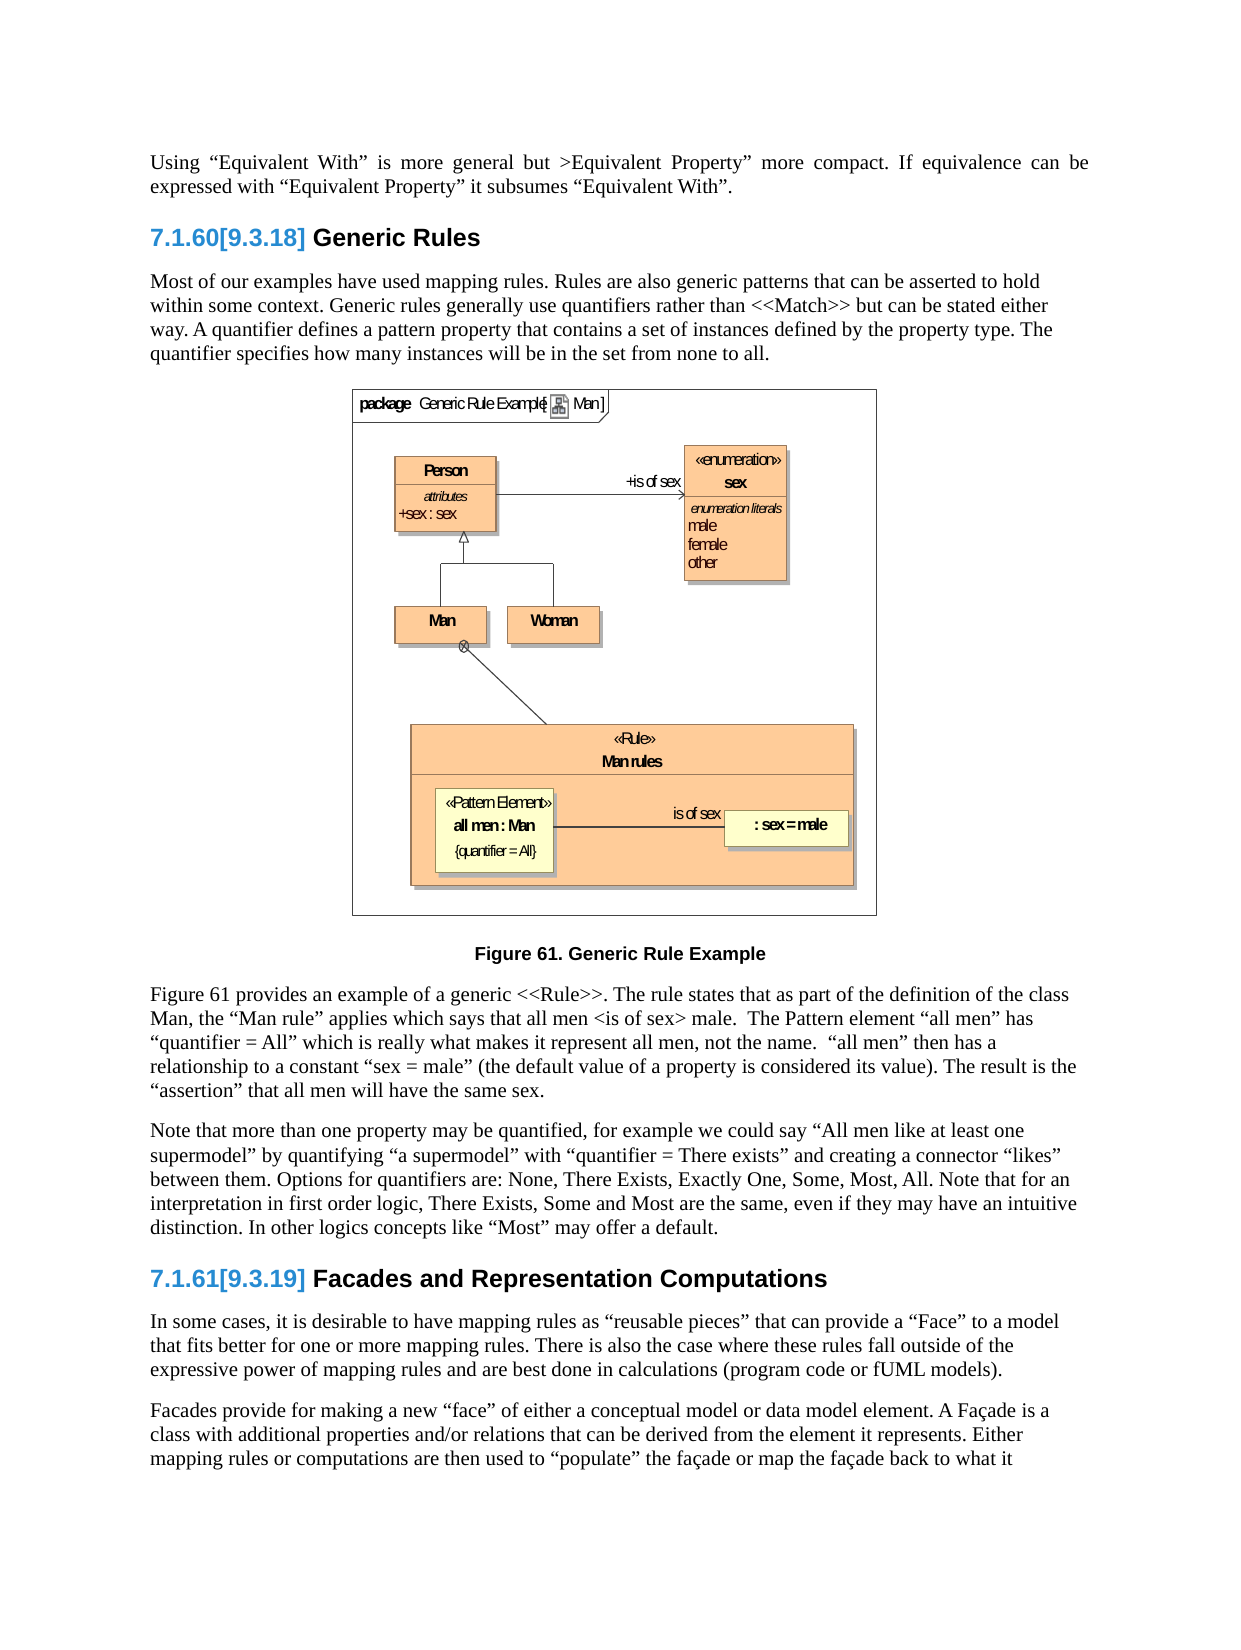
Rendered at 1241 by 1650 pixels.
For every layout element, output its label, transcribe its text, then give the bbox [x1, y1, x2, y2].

subtitle Facades and Representation Computations [150, 1264, 1090, 1292]
text Figure 63. Generic Rule Example [150, 943, 1090, 965]
text Note that more than one property may be quantified, for example we could say “All men like at least one supermodel” by quantifying “a supermodel” with “quantifier = There exists” and creating a connector “likes” between them. Options for quantifiers are: None, There Exists, Exactly One, Some, Most, All. Note that for an interpretation in first order logic, There Exists, Some and Most are the same, even if they may have an intuitive distinction. In other logics concepts like “Most” may offer a default. [150, 1118, 1090, 1239]
text Facades provide for making a new “face” of either a conceptual model or data model element. A Façade is a class with additional properties and/or relations that can be derived from the element it represents. Either mapping rules or computations are then used to “populate” the façade or map the façade back to what it [150, 1398, 1090, 1470]
text Most of our examples have used mapping rules. Rules are also generic patterns that can be asserted to hold within some context. Generic rules generally use quantifiers rather than <<Match>> but can be stated either way. A quantifier defines a pattern property that contains a set of instances defined by the property type. The quantifier specifies how many instances will be in the set from none to all. [150, 268, 1090, 365]
text Using “Equivalent With” is more general but >Equivalent Property” more compact. If equivalence can be expressed with “Equivalent Property” it subsumes “Equivalent With”. [150, 150, 1090, 198]
text Figure 63 provides an example of a generic <<Rule>>. The rule states that as part of the definition of the class Man, the “Man rule” applies which says that all men <is of sex> male. The Pattern element “all men” has “quantifier = All” which is really what makes it represent all men, not the name. “all men” then has a relationship to a constant “sex = male” (the default value of a property is considered its value). The result is the “assertion” that all men will have the same sex. [150, 981, 1090, 1102]
subtitle Generic Rules [150, 223, 1090, 252]
text In some cases, it is desirable to have mapping rules as “reusable pieces” that can provide a “Face” to a model that fits better for one or more mapping rules. There is also the case where these rules fall outside of the expressive power of mapping rules and are best done in calculations (program code or fUML models). [150, 1309, 1090, 1381]
